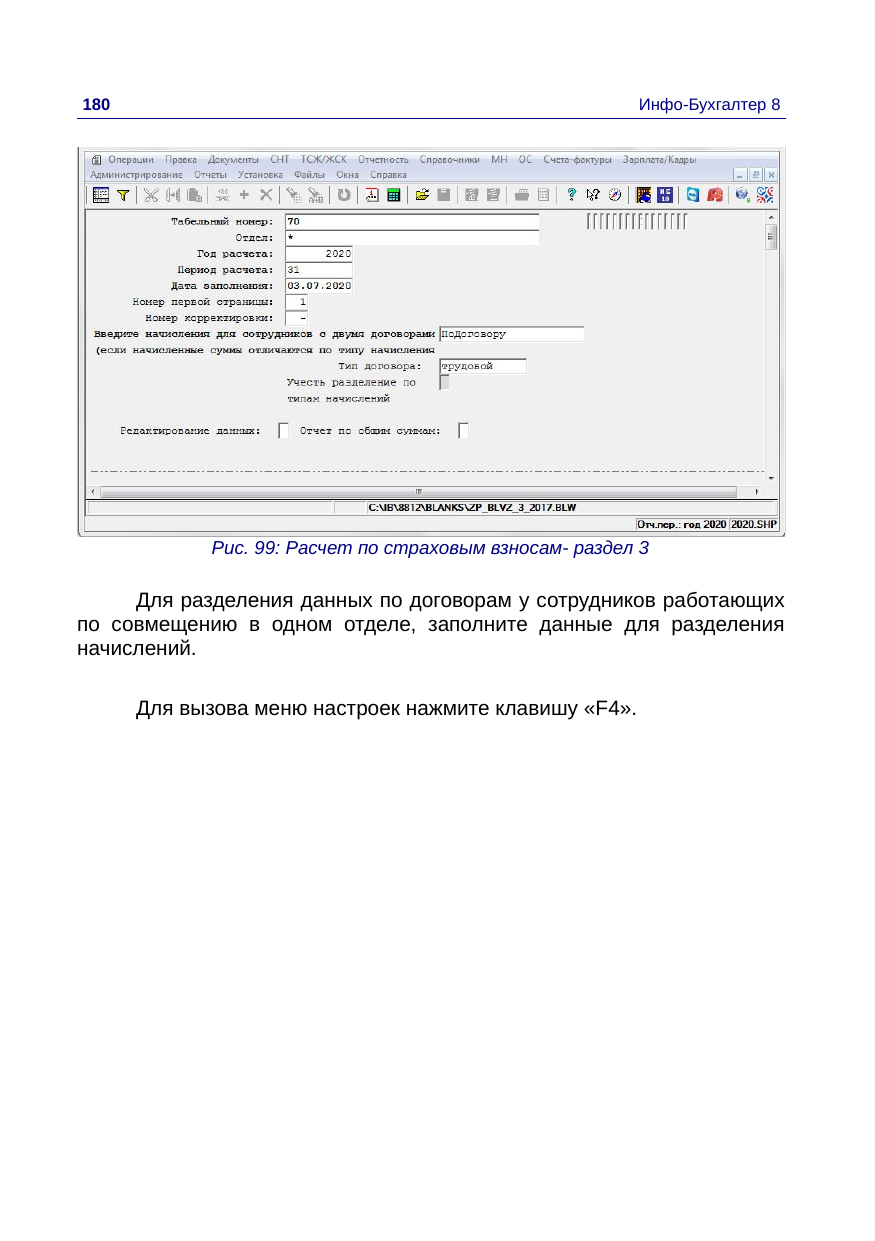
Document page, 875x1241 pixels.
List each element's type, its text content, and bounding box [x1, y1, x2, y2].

text Для разделения данных по договорам у сотрудников работающих по совмещению в одном отделе, заполните данные для разделения начислений. [77, 588, 786, 660]
text Для вызова меню настроек нажмите клавишу «F4». [77, 696, 786, 720]
text Рис. 99: Расчет по страховым взносам- раздел 3 [77, 537, 786, 558]
picture [76, 147, 786, 537]
